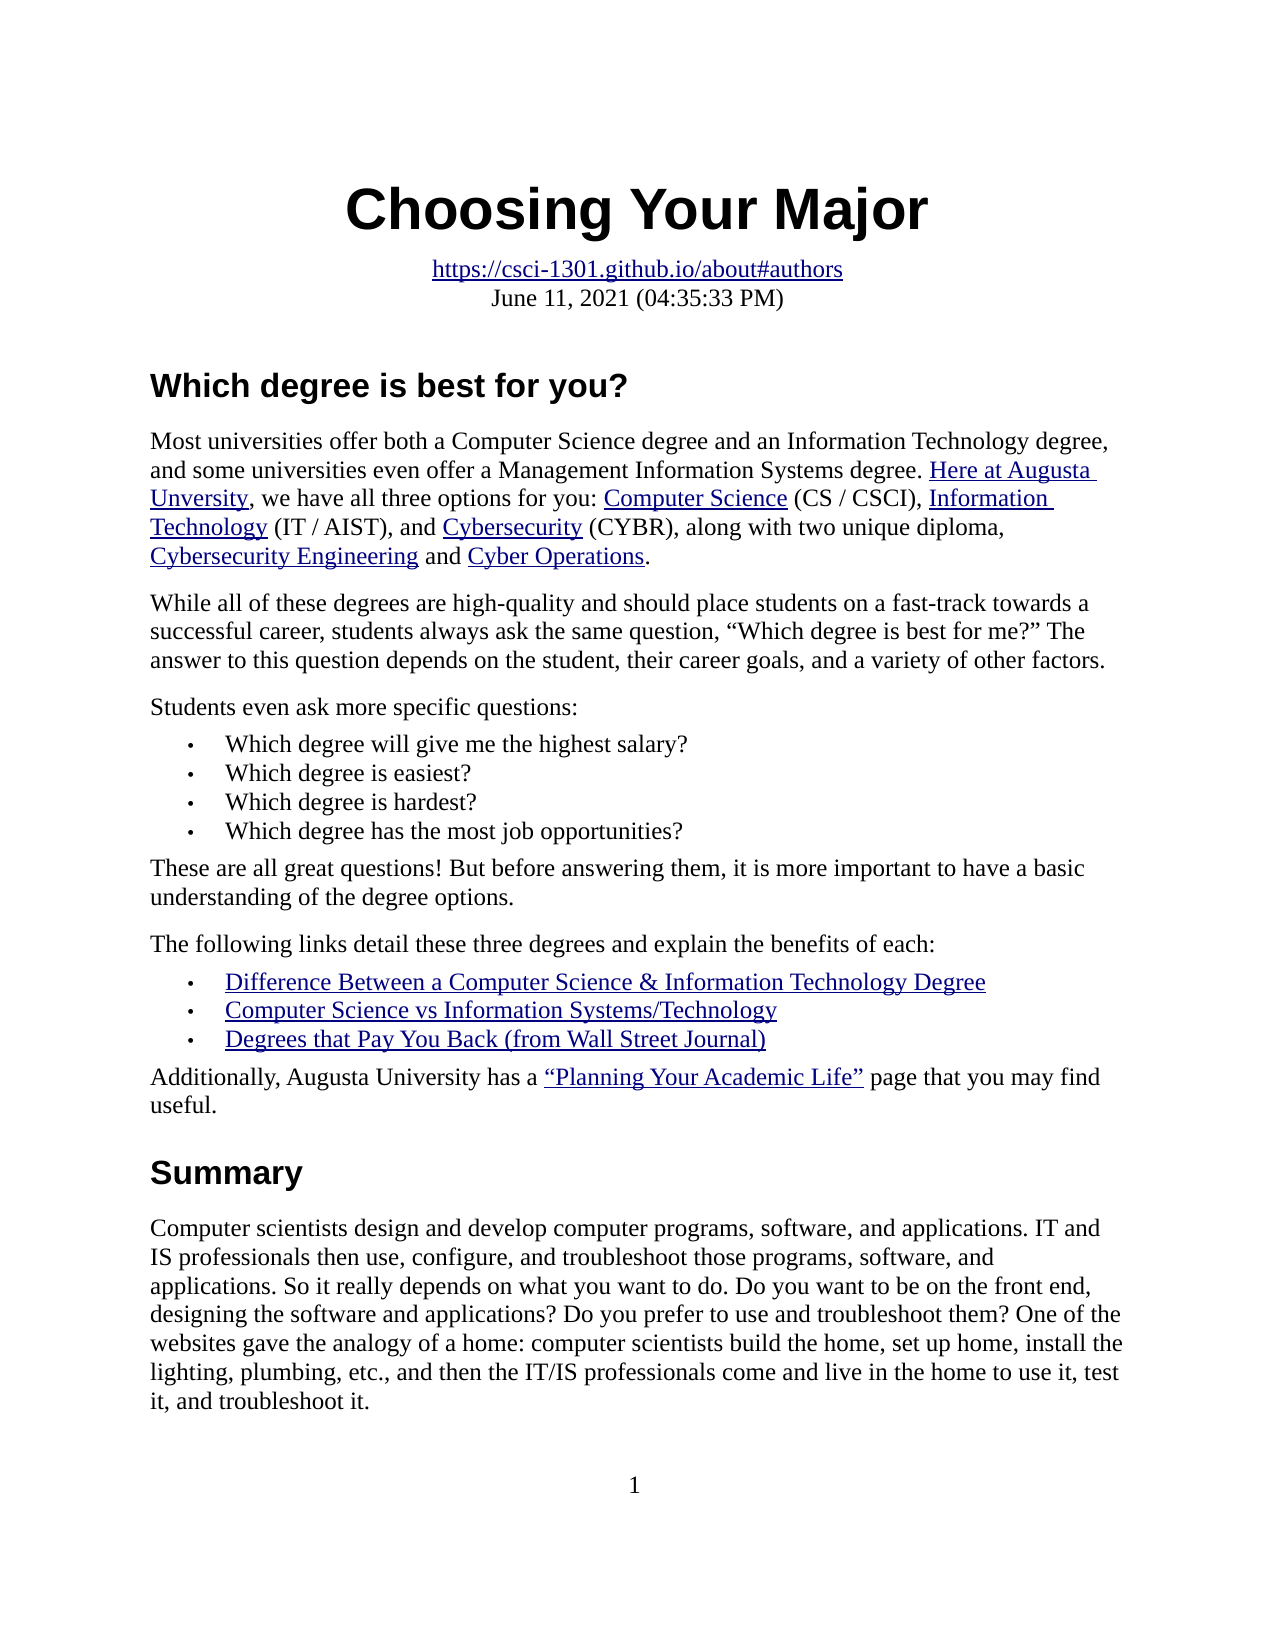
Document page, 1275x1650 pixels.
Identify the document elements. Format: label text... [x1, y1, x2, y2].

list Which degree is hardest? [187, 787, 1125, 816]
text June 11, 2021 (04:35:33 PM) [150, 283, 1125, 312]
list Which degree will give me the highest salary? [187, 729, 1125, 758]
subtitle Summary [150, 1153, 1125, 1192]
subtitle Which degree is best for you? [150, 366, 1125, 404]
list Which degree has the most job opportunities? [187, 816, 1125, 844]
text Computer scientists design and develop computer programs, software, and applications. IT and IS professionals then use, configure, and troubleshoot those programs, software, and applications. So it really depends on what you want to do. Do you want to be on the front end, designing the software and applications? Do you prefer to use and troubleshoot them? One of the websites gave the analogy of a home: computer scientists build the home, set up home, install the lighting, plumbing, etc., and then the IT/IS professionals come and live in the home to use it, test it, and troubleshoot it. [150, 1213, 1125, 1414]
text Students even ask more specific questions: [150, 692, 1125, 721]
list Computer Science vs Information Systems/Technology [187, 995, 1125, 1024]
text Most universities offer both a Computer Science degree and an Information Technology degree, and some universities even offer a Management Information Systems degree. Here at Augusta Unversity, we have all three options for you: Computer Science (CS / CSCI), Information Technology (IT / AIST), and Cybersecurity (CYBR), along with two unique diploma, Cybersecurity Engineering and Cyber Operations. [150, 426, 1125, 570]
text Additionally, Augusta University has a “Planning Your Academic Life” page that you may find useful. [150, 1062, 1125, 1119]
text These are all great questions! But before answering them, it is more important to have a basic understanding of the degree options. [150, 853, 1125, 911]
text https://csci-1301.github.io/about#authors [150, 254, 1125, 283]
list Degrees that Pay You Back (from Wall Street Journal) [187, 1024, 1125, 1053]
list Difference Between a Computer Science & Information Technology Degree [187, 967, 1125, 995]
text While all of these degrees are high-quality and should place students on a fast-track towards a successful career, students always ask the same question, “Which degree is best for me?” The answer to this question depends on the student, their career goals, and a variety of other factors. [150, 588, 1125, 674]
text The following links detail these three degrees and explain the benefits of each: [150, 929, 1125, 958]
list Which degree is easiest? [187, 758, 1125, 787]
title Choosing Your Major [150, 175, 1125, 242]
